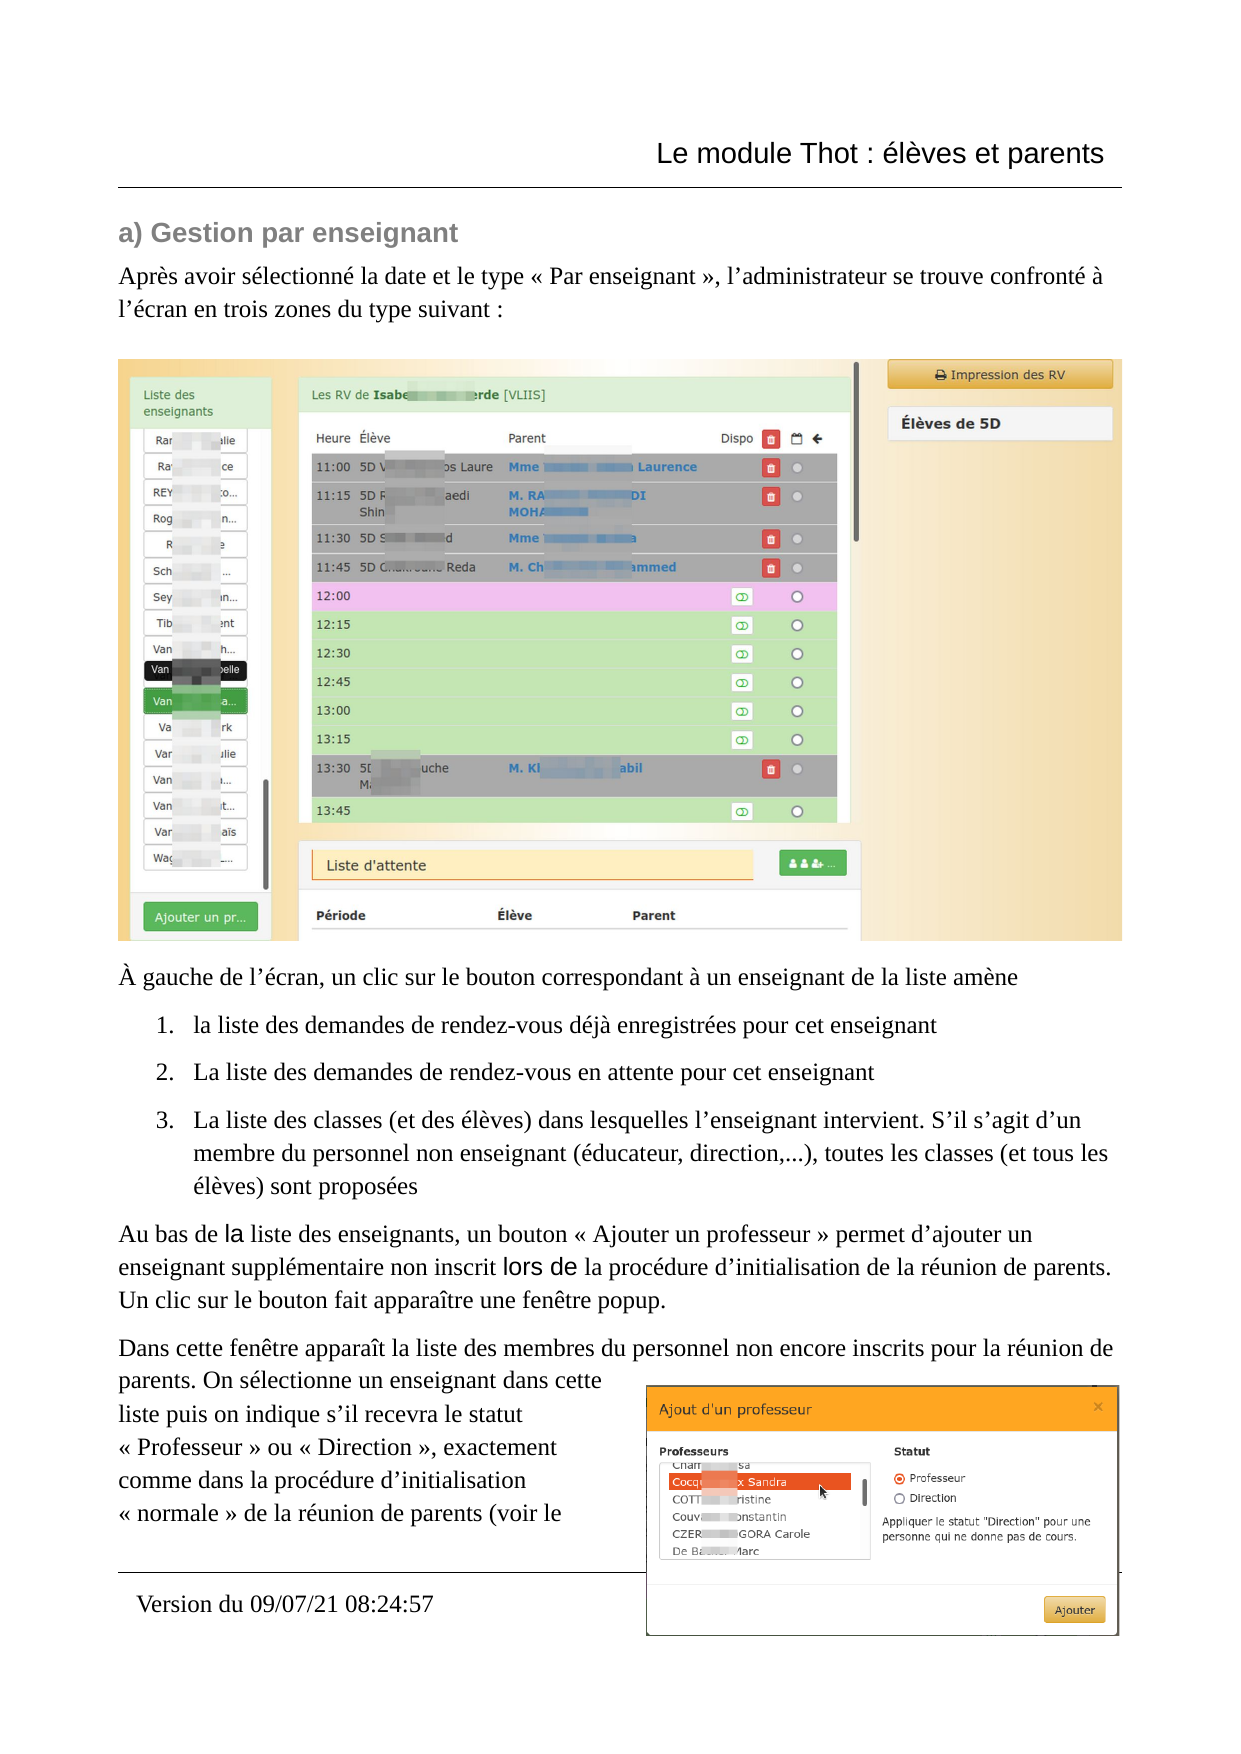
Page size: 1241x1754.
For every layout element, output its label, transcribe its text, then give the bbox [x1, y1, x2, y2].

subtitle Gestion par enseignant [118, 217, 1122, 248]
list la liste des demandes de rendez-vous déjà enregistrées pour cet enseignant [156, 1010, 1122, 1039]
text Après avoir sélectionné la date et le type « Par enseignant », l’administrateur se trouve confronté à l’écran en trois zones du type suivant : [118, 261, 1122, 323]
text Dans cette fenêtre apparaît la liste des membres du personnel non encore inscrits pour la réunion de parents. On sélectionne un enseignant dans cette liste puis on indique s’il recevra le statut « Professeur » ou « Direction », exactement comme dans la procédure d’initialisation « normale » de la réunion de parents (voir le [118, 1333, 1122, 1526]
text [118, 342, 1122, 359]
text Au bas de la liste des enseignants, un bouton « Ajouter un professeur » permet d’ajouter un enseignant supplémentaire non inscrit lors de la procédure d’initialisation de la réunion de parents. Un clic sur le bouton fait apparaître une fenêtre popup. [118, 1219, 1122, 1314]
list La liste des demandes de rendez-vous en attente pour cet enseignant [156, 1057, 1122, 1086]
picture [118, 359, 1123, 941]
picture [646, 1385, 1120, 1636]
list La liste des classes (et des élèves) dans lesquelles l’enseignant intervient. S’il s’agit d’un membre du personnel non enseignant (éducateur, direction,...), toutes les classes (et tous les élèves) sont proposées [156, 1105, 1122, 1200]
text À gauche de l’écran, un clic sur le bouton correspondant à un enseignant de la liste amène [118, 941, 1122, 991]
